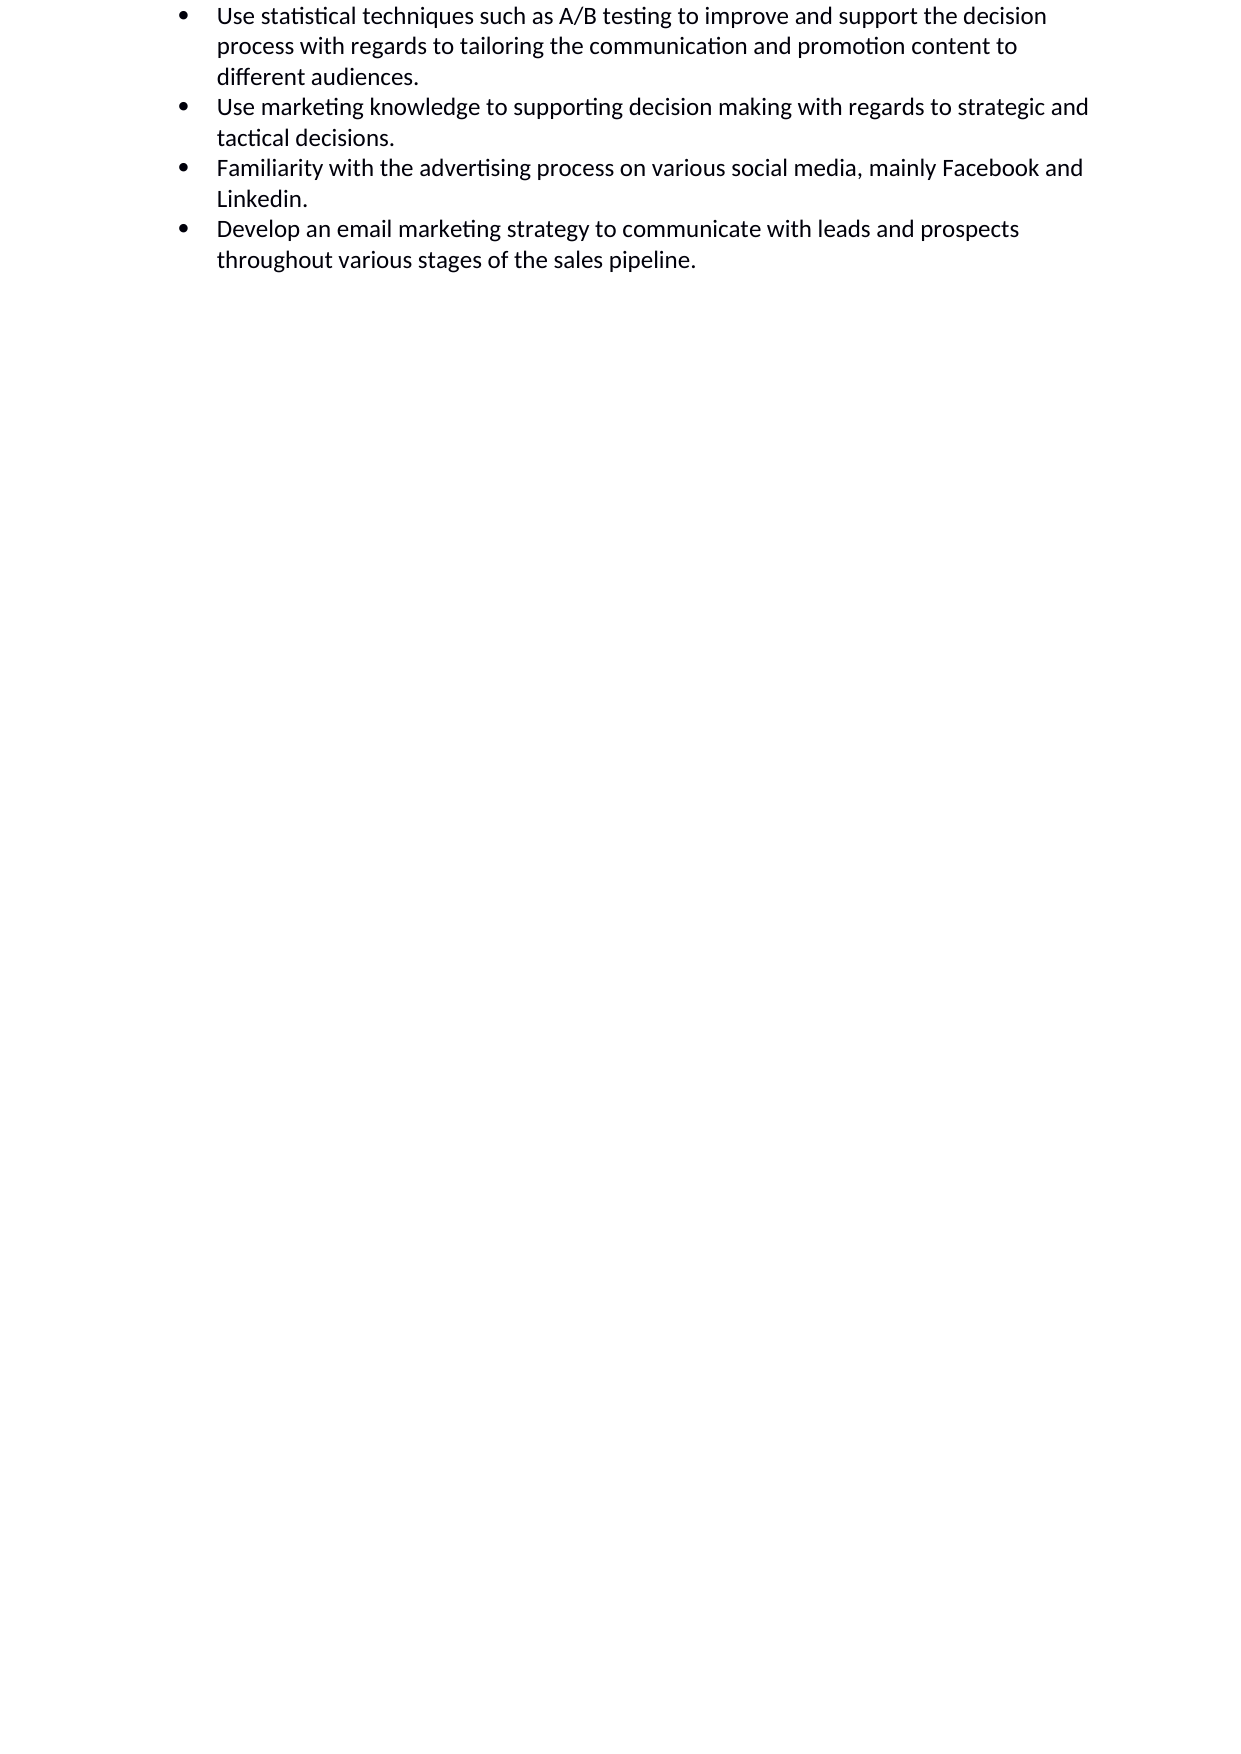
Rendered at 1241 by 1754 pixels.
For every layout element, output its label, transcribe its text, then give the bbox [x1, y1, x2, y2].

list Familiarity with the advertising process on various social media, mainly Facebook and Linkedin. [179, 153, 1098, 214]
list Use marketing knowledge to supporting decision making with regards to strategic and tactical decisions. [179, 92, 1098, 153]
list Use statistical techniques such as A/B testing to improve and support the decision process with regards to tailoring the communication and promotion content to different audiences. [179, 0, 1098, 92]
list Develop an email marketing strategy to communicate with leads and prospects throughout various stages of the sales pipeline. [179, 214, 1098, 275]
